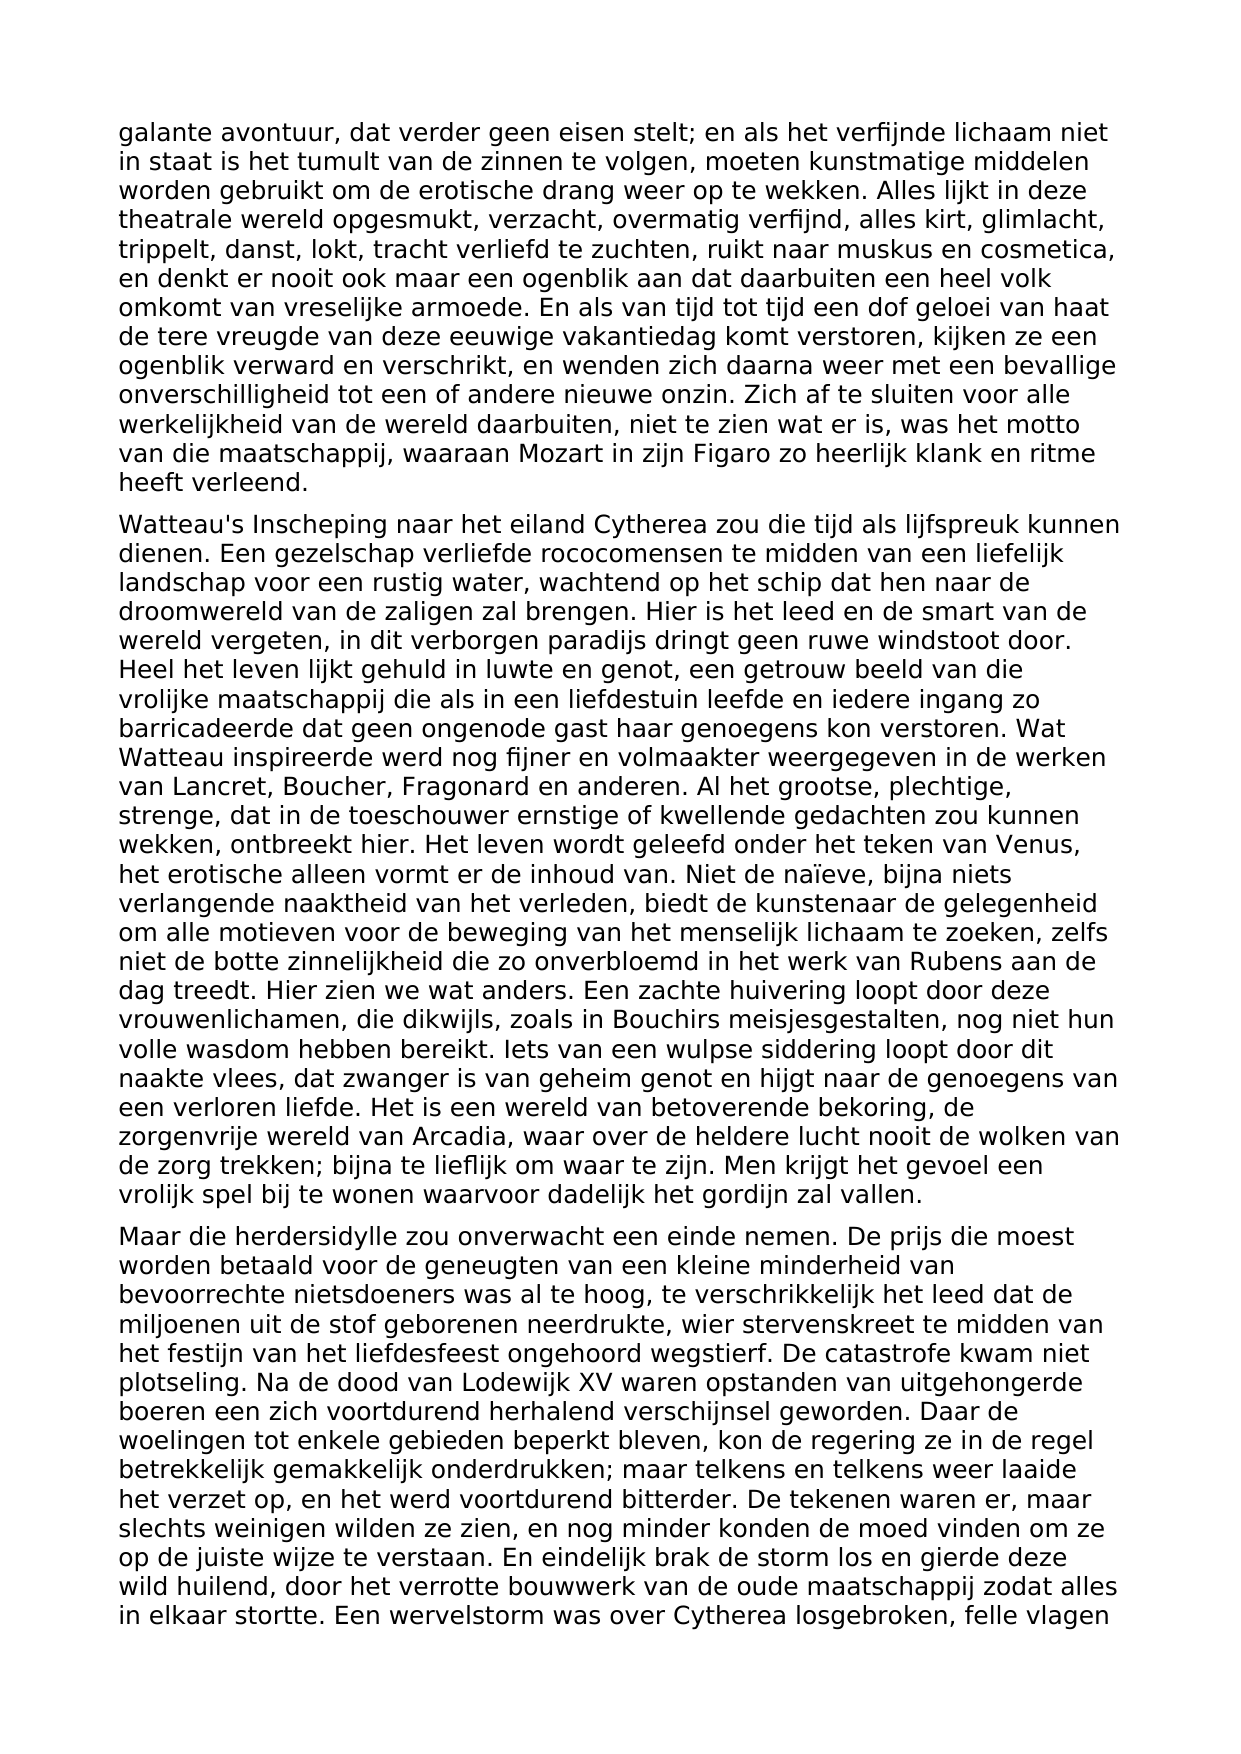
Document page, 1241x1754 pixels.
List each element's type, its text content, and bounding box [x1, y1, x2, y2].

text galante avontuur, dat verder geen eisen stelt; en als het verfijnde lichaam niet in staat is het tumult van de zinnen te volgen, moeten kunstmatige middelen worden gebruikt om de erotische drang weer op te wekken. Alles lijkt in deze theatrale wereld opgesmukt, verzacht, overmatig verfijnd, alles kirt, glimlacht, trippelt, danst, lokt, tracht verliefd te zuchten, ruikt naar muskus en cosmetica, en denkt er nooit ook maar een ogenblik aan dat daarbuiten een heel volk omkomt van vreselijke armoede. En als van tijd tot tijd een dof geloei van haat de tere vreugde van deze eeuwige vakantiedag komt verstoren, kijken ze een ogenblik verward en verschrikt, en wenden zich daarna weer met een bevallige onverschilligheid tot een of andere nieuwe onzin. Zich af te sluiten voor alle werkelijkheid van de wereld daarbuiten, niet te zien wat er is, was het motto van die maatschappij, waaraan Mozart in zijn Figaro zo heerlijk klank en ritme heeft verleend. [118, 118, 1122, 497]
text Maar die herdersidylle zou onverwacht een einde nemen. De prijs die moest worden betaald voor de geneugten van een kleine minderheid van bevoorrechte nietsdoeners was al te hoog, te verschrikkelijk het leed dat de miljoenen uit de stof geborenen neerdrukte, wier stervenskreet te midden van het festijn van het liefdesfeest ongehoord wegstierf. De catastrofe kwam niet plotseling. Na de dood van Lodewijk XV waren opstanden van uitgehongerde boeren een zich voortdurend herhalend verschijnsel geworden. Daar de woelingen tot enkele gebieden beperkt bleven, kon de regering ze in de regel betrekkelijk gemakkelijk onderdrukken; maar telkens en telkens weer laaide het verzet op, en het werd voortdurend bitterder. De tekenen waren er, maar slechts weinigen wilden ze zien, en nog minder konden de moed vinden om ze op de juiste wijze te verstaan. En eindelijk brak de storm los en gierde deze wild huilend, door het verrotte bouwwerk van de oude maatschappij zodat alles in elkaar stortte. Een wervelstorm was over Cytherea losgebroken, felle vlagen [118, 1222, 1122, 1631]
text Watteau's Inscheping naar het eiland Cytherea zou die tijd als lijfspreuk kunnen dienen. Een gezelschap verliefde rococomensen te midden van een liefelijk landschap voor een rustig water, wachtend op het schip dat hen naar de droomwereld van de zaligen zal brengen. Hier is het leed en de smart van de wereld vergeten, in dit verborgen paradijs dringt geen ruwe windstoot door. Heel het leven lijkt gehuld in luwte en genot, een getrouw beeld van die vrolijke maatschappij die als in een liefdestuin leefde en iedere ingang zo barricadeerde dat geen ongenode gast haar genoegens kon verstoren. Wat Watteau inspireerde werd nog fijner en volmaakter weergegeven in de werken van Lancret, Boucher, Fragonard en anderen. Al het grootse, plechtige, strenge, dat in de toeschouwer ernstige of kwellende gedachten zou kunnen wekken, ontbreekt hier. Het leven wordt geleefd onder het teken van Venus, het erotische alleen vormt er de inhoud van. Niet de naïeve, bijna niets verlangende naaktheid van het verleden, biedt de kunstenaar de gelegenheid om alle motieven voor de beweging van het menselijk lichaam te zoeken, zelfs niet de botte zinnelijkheid die zo onverbloemd in het werk van Rubens aan de dag treedt. Hier zien we wat anders. Een zachte huivering loopt door deze vrouwenlichamen, die dikwijls, zoals in Bouchirs meisjesgestalten, nog niet hun volle wasdom hebben bereikt. Iets van een wulpse siddering loopt door dit naakte vlees, dat zwanger is van geheim genot en hijgt naar de genoegens van een verloren liefde. Het is een wereld van betoverende bekoring, de zorgenvrije wereld van Arcadia, waar over de heldere lucht nooit de wolken van de zorg trekken; bijna te lieflijk om waar te zijn. Men krijgt het gevoel een vrolijk spel bij te wonen waarvoor dadelijk het gordijn zal vallen. [118, 510, 1122, 1210]
